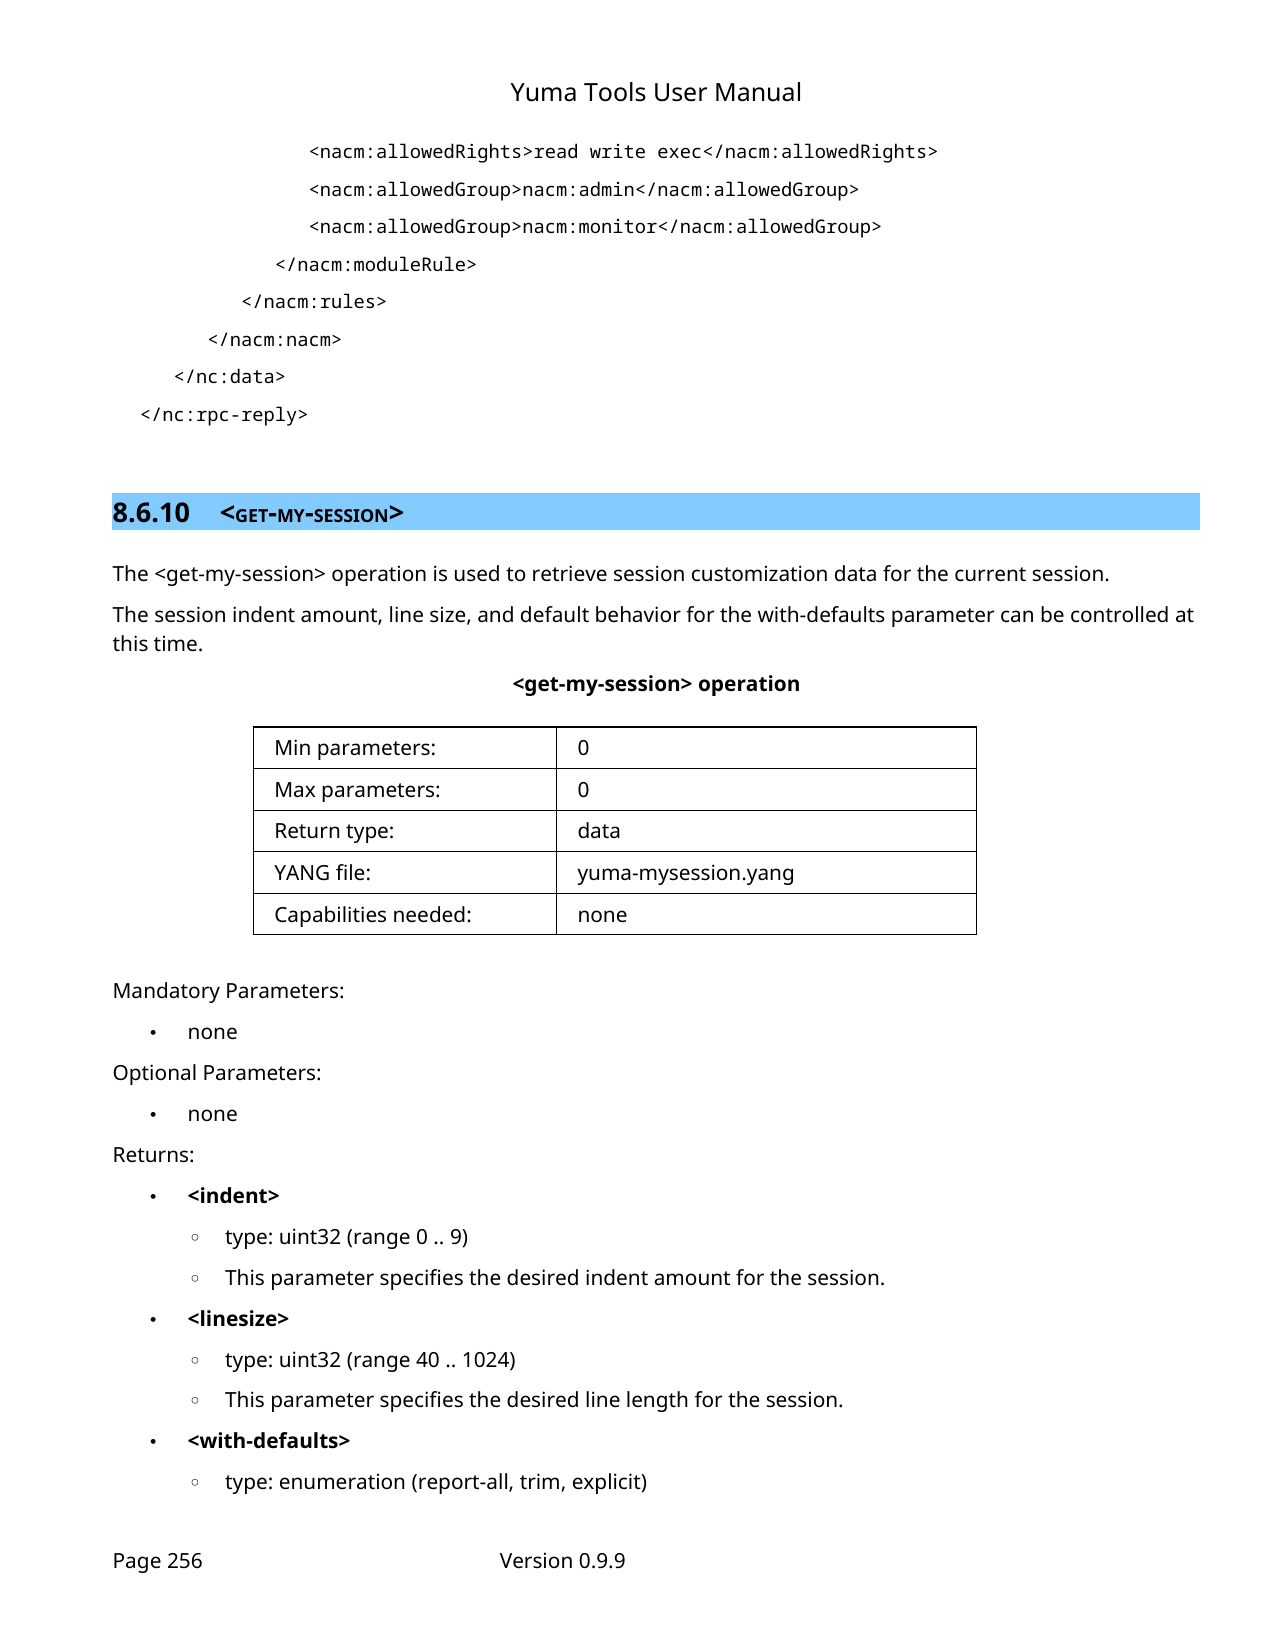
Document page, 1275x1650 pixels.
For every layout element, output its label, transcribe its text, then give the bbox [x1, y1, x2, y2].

text The <get-my-session> operation is used to retrieve session customization data for the current session. [112, 559, 1200, 588]
list type: uint32 (range 0 .. 9) [187, 1222, 1200, 1250]
list <indent> [150, 1181, 1200, 1209]
text </nacm:rules> [139, 288, 1200, 314]
list type: enumeration (report-all, trim, explicit) [187, 1467, 1200, 1496]
text </nacm:moduleRule> [139, 251, 1200, 277]
list This parameter specifies the desired line length for the session. [187, 1386, 1200, 1414]
table_cell data [557, 811, 976, 851]
text <nacm:allowedGroup>nacm:monitor</nacm:allowedGroup> [139, 213, 1200, 239]
text </nc:rpc-reply> [139, 401, 1200, 427]
table_cell Max parameters: [254, 769, 556, 809]
list This parameter specifies the desired indent amount for the session. [187, 1263, 1200, 1291]
list <linesize> [150, 1304, 1200, 1332]
list none [150, 1099, 1200, 1127]
text Mandatory Parameters: [112, 976, 1200, 1005]
text The session indent amount, line size, and default behavior for the with-defaults parameter can be controlled at this time. [112, 600, 1200, 657]
table_cell none [557, 894, 976, 934]
text </nc:data> [139, 363, 1200, 389]
text <nacm:allowedRights>read write exec</nacm:allowedRights> [139, 138, 1200, 164]
table_header Min parameters: [254, 728, 556, 768]
table_cell YANG file: [254, 852, 556, 893]
list type: uint32 (range 40 .. 1024) [187, 1345, 1200, 1373]
table_header 0 [557, 728, 976, 768]
table_cell yuma-mysession.yang [557, 852, 976, 893]
table_cell Return type: [254, 811, 556, 851]
list <with-defaults> [150, 1427, 1200, 1455]
subtitle <get-my-session> operation [127, 669, 1185, 698]
text <nacm:allowedGroup>nacm:admin</nacm:allowedGroup> [139, 176, 1200, 202]
text Returns: [112, 1140, 1200, 1168]
table_cell Capabilities needed: [254, 894, 556, 934]
text </nacm:nacm> [139, 326, 1200, 352]
text Optional Parameters: [112, 1058, 1200, 1087]
subtitle <get-my-session> [112, 493, 1200, 530]
list none [150, 1017, 1200, 1046]
table_cell 0 [557, 769, 976, 809]
